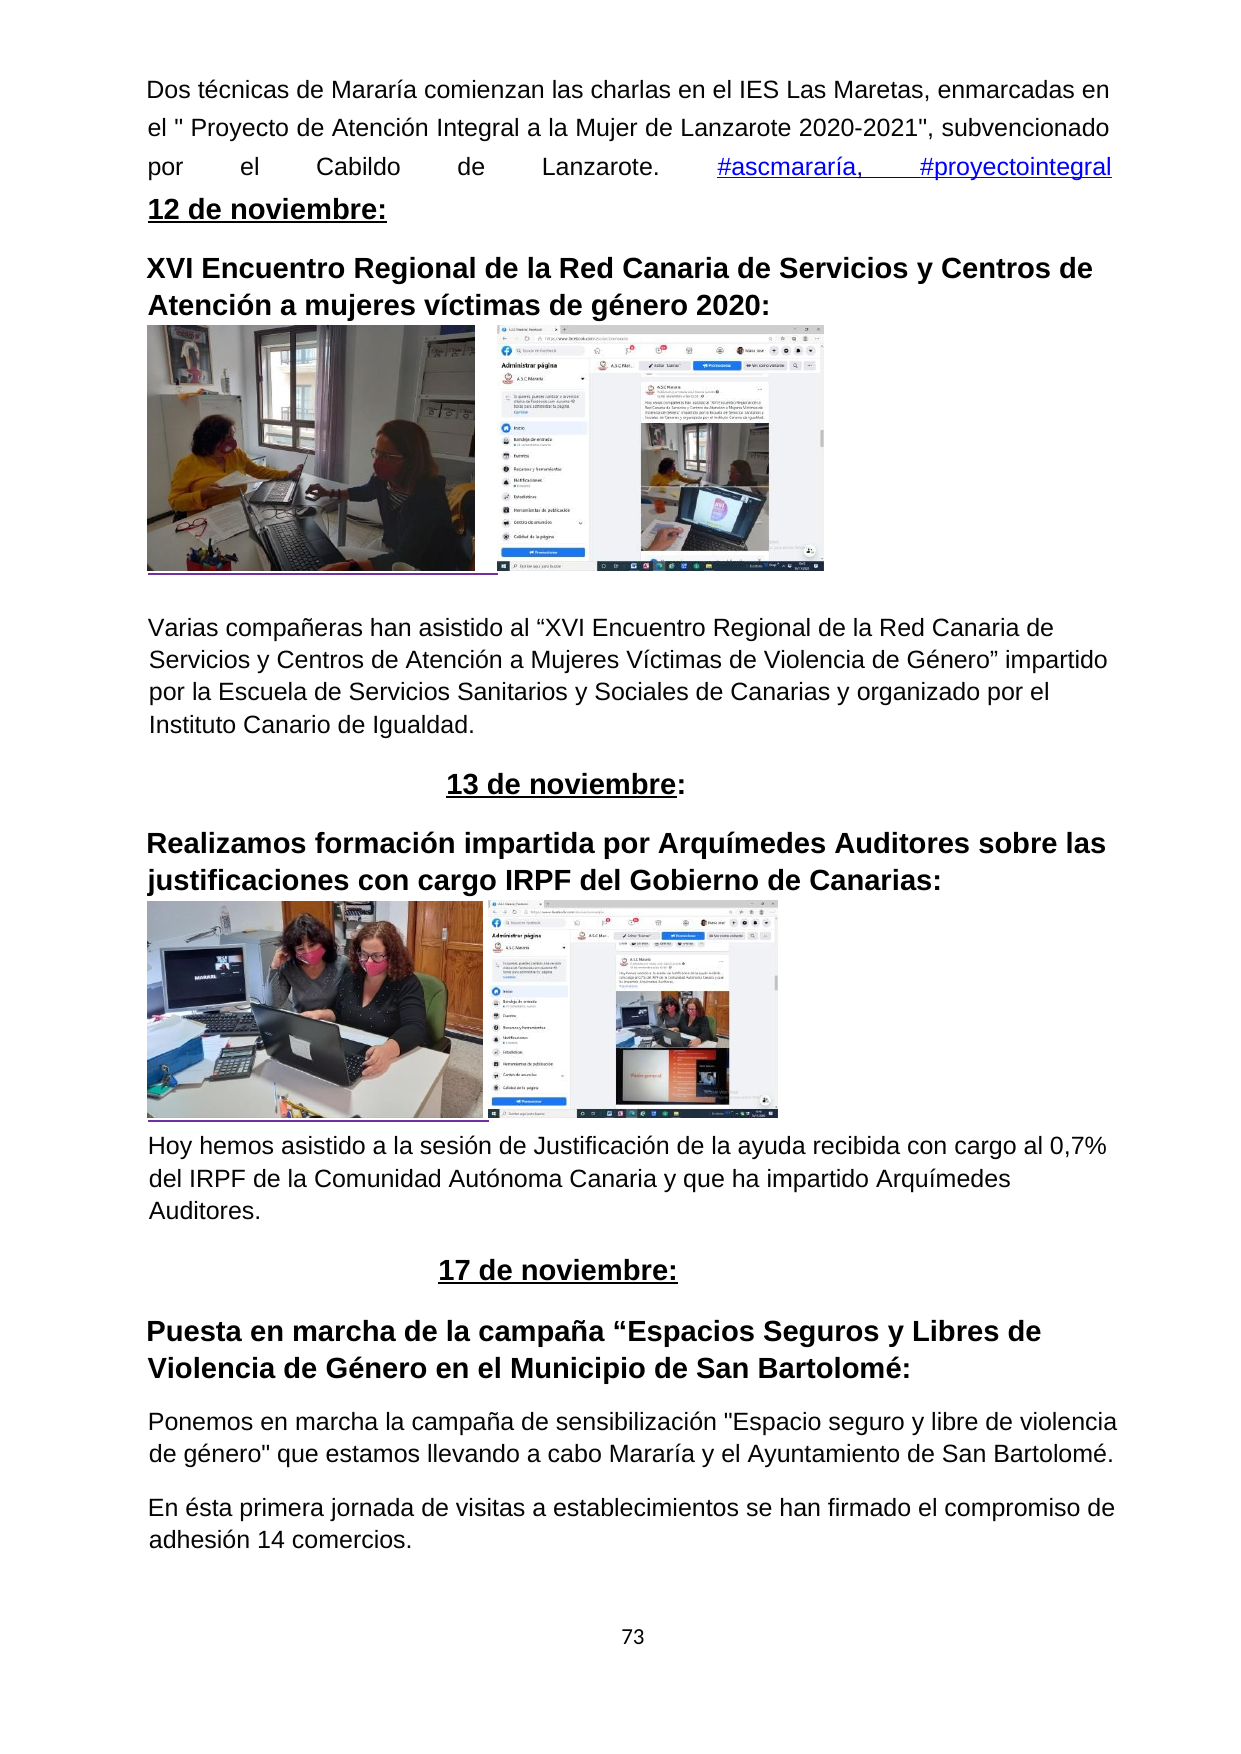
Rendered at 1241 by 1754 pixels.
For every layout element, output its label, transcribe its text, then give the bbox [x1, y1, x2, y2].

text XVI Encuentro Regional de la Red Canaria de Servicios y Centros de Atención a mujeres víctimas de género 2020: [146, 251, 1123, 322]
text Dos técnicas de Mararía comienzan las charlas en el IES Las Maretas, enmarcadas en el " Proyecto de Atención Integral a la Mujer de Lanzarote 2020-2021", subvencionado por el Cabildo de Lanzarote. #ascmararía, #proyectointegral 12 de noviembre: [146, 75, 1112, 226]
text Realizamos formación impartida por Arquímedes Auditores sobre las justificaciones con cargo IRPF del Gobierno de Canarias: [146, 826, 1123, 897]
text Varias compañeras han asistido al “XVI Encuentro Regional de la Red Canaria de Servicios y Centros de Atención a Mujeres Víctimas de Violencia de Género” impartido por la Escuela de Servicios Sanitarios y Sociales de Canarias y organizado por el Instituto Canario de Igualdad. [148, 613, 1122, 738]
text En ésta primera jornada de visitas a establecimientos se han firmado el compromiso de adhesión 14 comercios. [148, 1493, 1122, 1553]
text Hoy hemos asistido a la sesión de Justificación de la ayuda recibida con cargo al 0,7% del IRPF de la Comunidad Autónoma Canaria y que ha impartido Arquímedes Auditores. [148, 1131, 1122, 1224]
text Ponemos en marcha la campaña de sensibilización "Espacio seguro y libre de violencia de género" que estamos llevando a cabo Mararía y el Ayuntamiento de San Bartolomé. [148, 1407, 1122, 1468]
text 17 de noviembre: [146, 1253, 1172, 1286]
text Puesta en marcha de la campaña “Espacios Seguros y Libres de Violencia de Género en el Municipio de San Bartolomé: [146, 1314, 1123, 1385]
text 13 de noviembre: [146, 767, 1172, 800]
